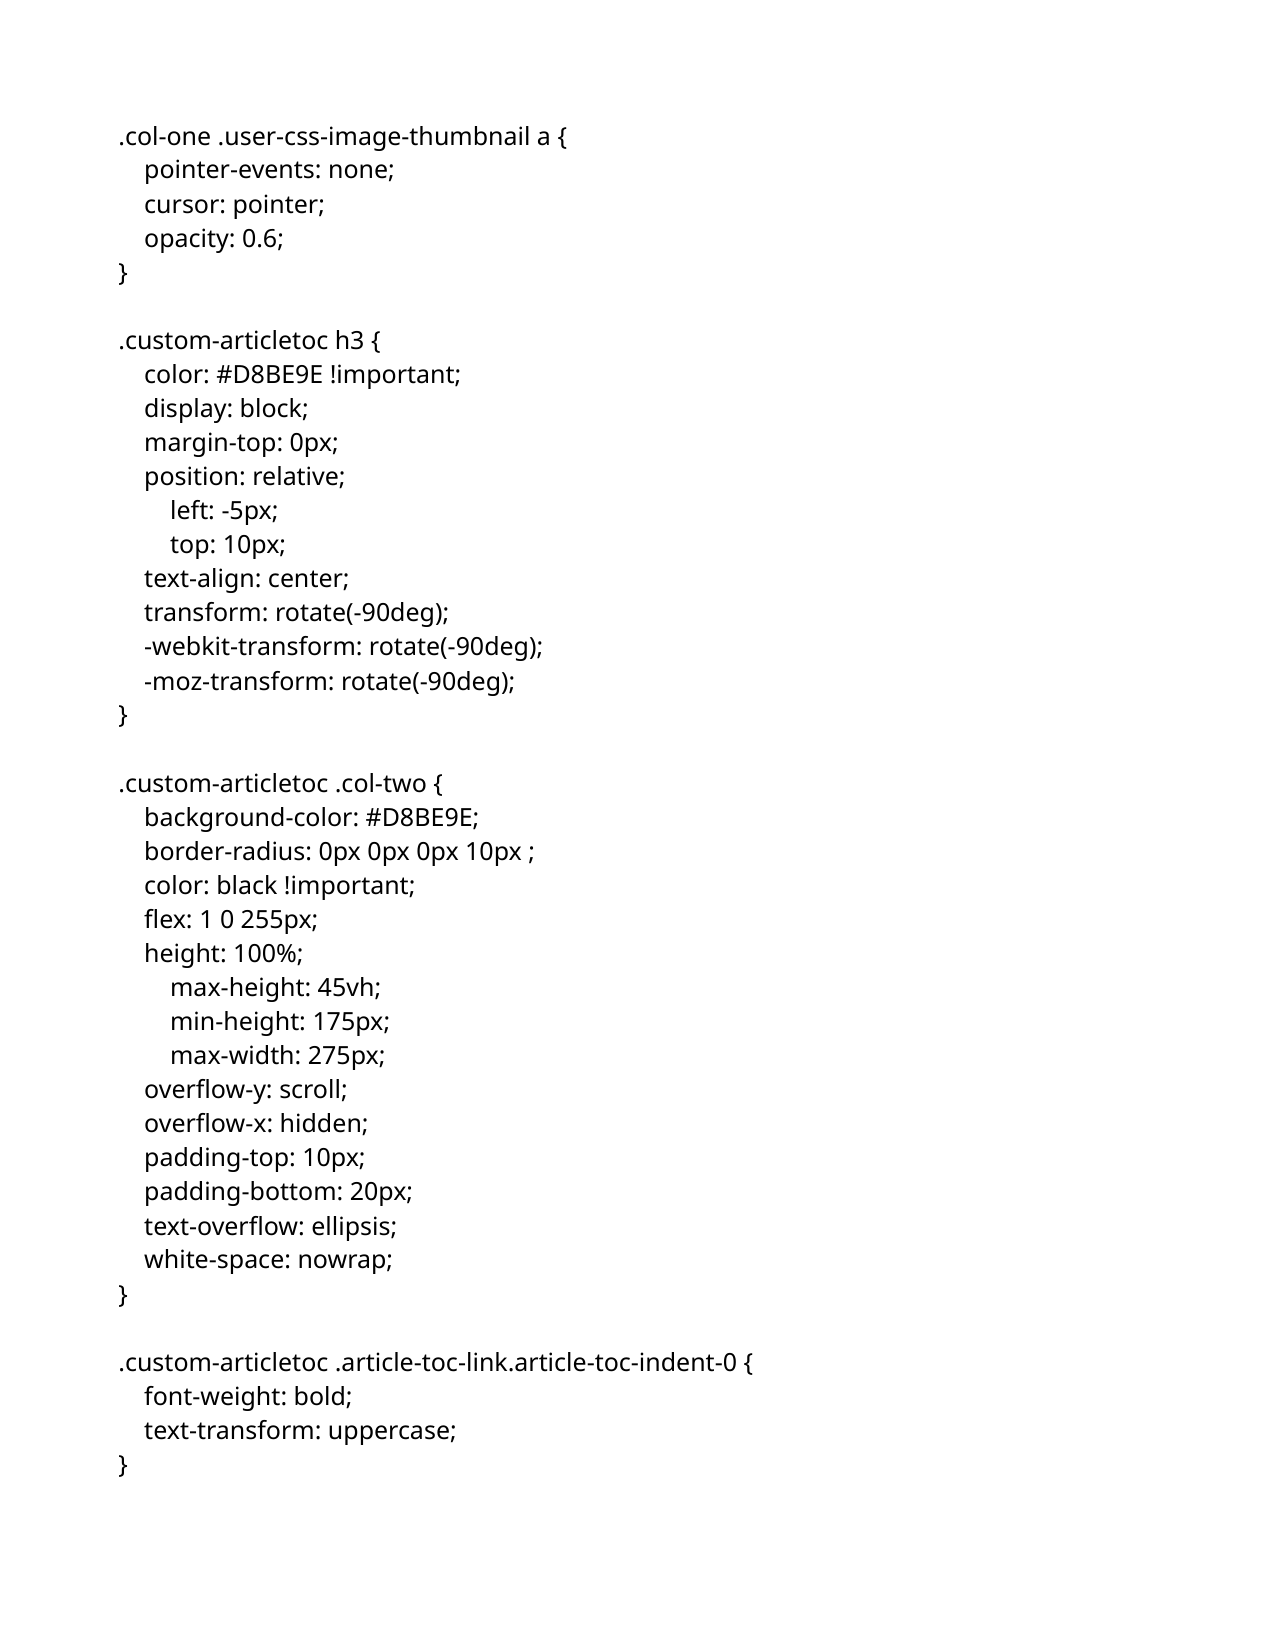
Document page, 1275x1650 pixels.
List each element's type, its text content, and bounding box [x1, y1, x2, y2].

text } [118, 254, 1157, 288]
text -moz-transform: rotate(-90deg); [118, 663, 1157, 697]
text display: block; [118, 391, 1157, 425]
text cursor: pointer; [118, 186, 1157, 220]
text font-weight: bold; [118, 1378, 1157, 1412]
text text-overflow: ellipsis; [118, 1208, 1157, 1242]
text margin-top: 0px; [118, 425, 1157, 459]
text opacity: 0.6; [118, 220, 1157, 254]
text color: #D8BE9E !important; [118, 357, 1157, 391]
text max-height: 45vh; [118, 970, 1157, 1004]
text color: black !important; [118, 867, 1157, 902]
text text-align: center; [118, 561, 1157, 595]
text top: 10px; [118, 527, 1157, 561]
text padding-bottom: 20px; [118, 1174, 1157, 1208]
text -webkit-transform: rotate(-90deg); [118, 629, 1157, 663]
text } [118, 1447, 1157, 1481]
text pointer-events: none; [118, 152, 1157, 186]
text left: -5px; [118, 493, 1157, 527]
text overflow-y: scroll; [118, 1072, 1157, 1106]
text position: relative; [118, 459, 1157, 493]
text transform: rotate(-90deg); [118, 595, 1157, 629]
text .custom-articletoc .col-two { [118, 765, 1157, 799]
text height: 100%; [118, 936, 1157, 970]
text max-width: 275px; [118, 1038, 1157, 1072]
text min-height: 175px; [118, 1004, 1157, 1038]
text padding-top: 10px; [118, 1140, 1157, 1174]
text .custom-articletoc .article-toc-link.article-toc-indent-0 { [118, 1344, 1157, 1378]
text .col-one .user-css-image-thumbnail a { [118, 118, 1157, 152]
text flex: 1 0 255px; [118, 902, 1157, 936]
text text-transform: uppercase; [118, 1412, 1157, 1447]
text } [118, 697, 1157, 731]
text white-space: nowrap; [118, 1242, 1157, 1276]
text } [118, 1276, 1157, 1310]
text overflow-x: hidden; [118, 1106, 1157, 1140]
text .custom-articletoc h3 { [118, 322, 1157, 357]
text background-color: #D8BE9E; [118, 799, 1157, 833]
text border-radius: 0px 0px 0px 10px ; [118, 833, 1157, 867]
